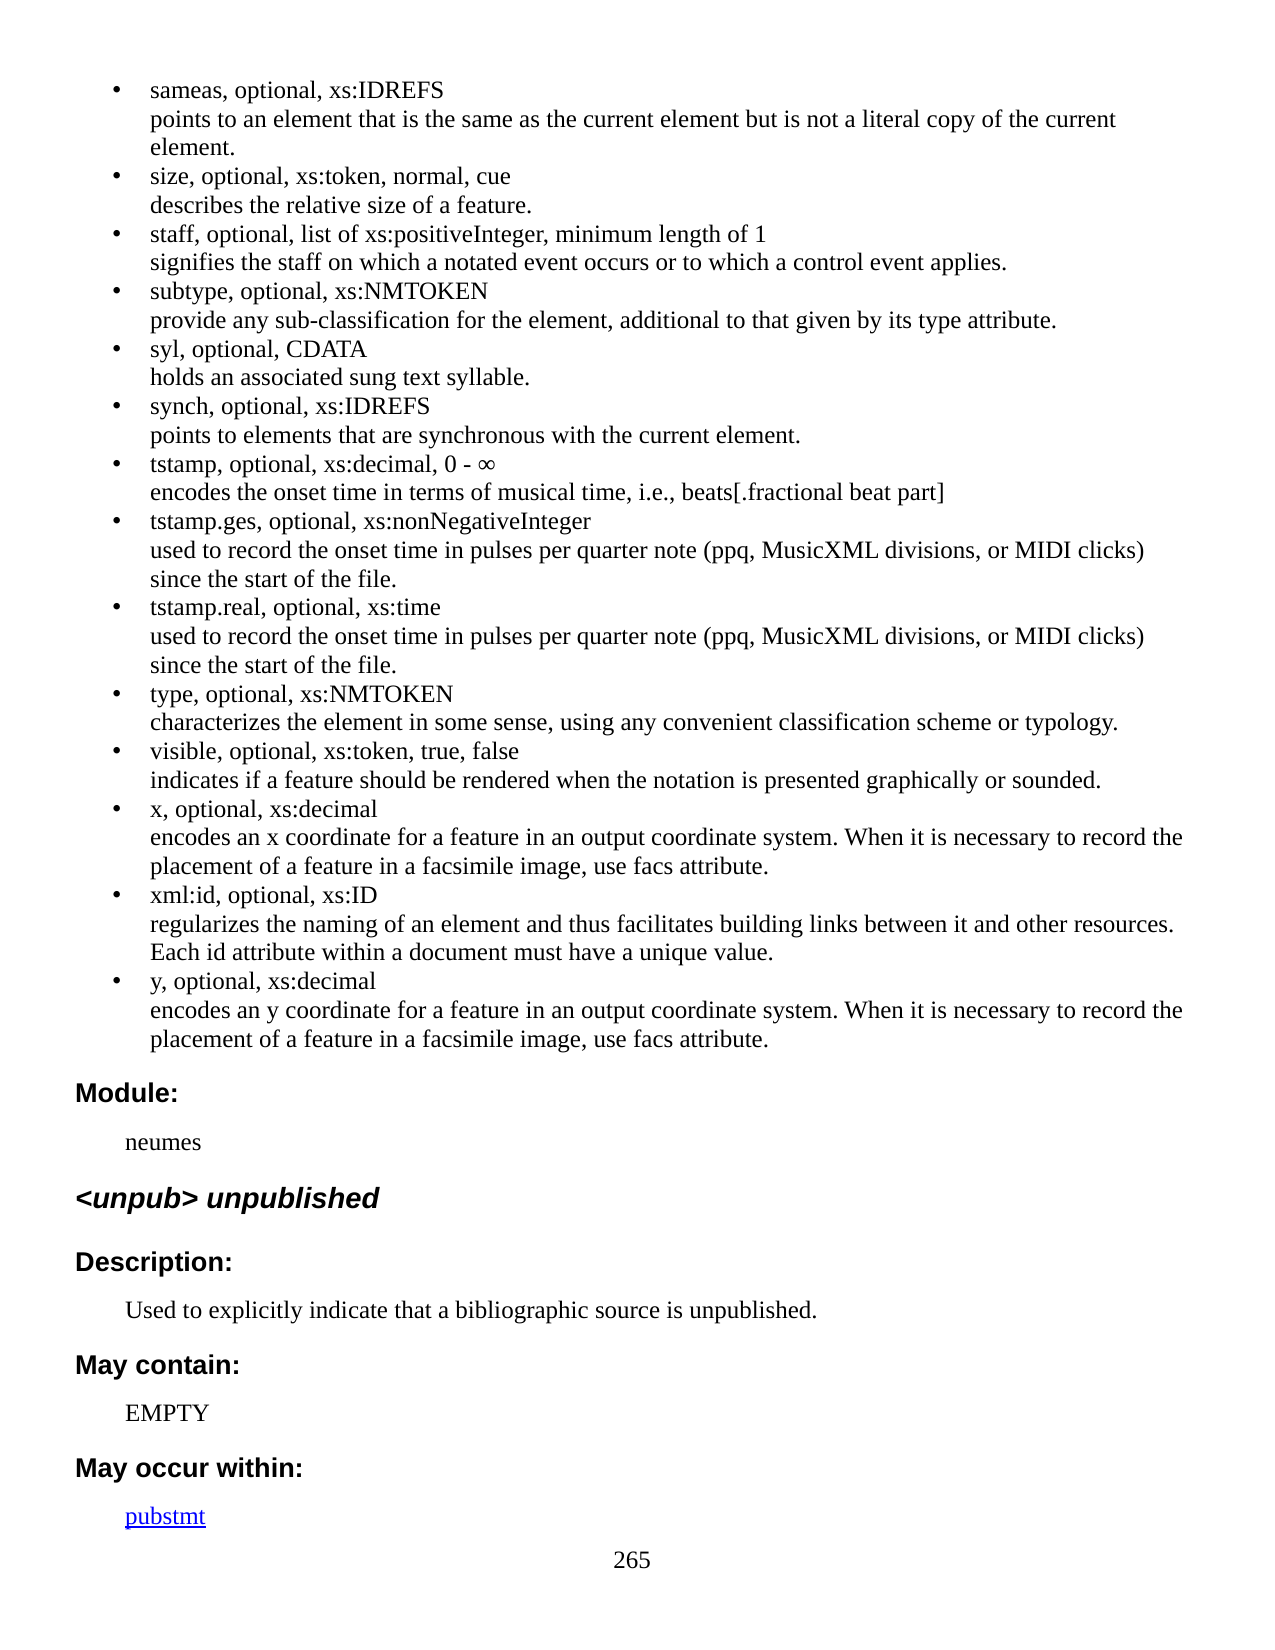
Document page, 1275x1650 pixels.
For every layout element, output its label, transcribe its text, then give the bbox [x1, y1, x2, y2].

list size, optional, xs:token, normal, cue describes the relative size of a feature. [112, 161, 1200, 219]
list y, optional, xs:decimal encodes an y coordinate for a feature in an output coordinate system. When it is necessary to record the placement of a feature in a facsimile image, use facs attribute. [112, 966, 1200, 1052]
subtitle Description: [75, 1246, 1200, 1277]
list xml:id, optional, xs:ID regularizes the naming of an element and thus facilitates building links between it and other resources. Each id attribute within a document must have a unique value. [112, 880, 1200, 966]
text EMPTY [75, 1398, 1200, 1427]
subtitle May occur within: [75, 1452, 1200, 1483]
subtitle <unpub> unpublished [75, 1181, 1200, 1214]
list staff, optional, list of xs:positiveInteger, minimum length of 1 signifies the staff on which a notated event occurs or to which a control event applies. [112, 219, 1200, 276]
text pubstmt [75, 1501, 1200, 1530]
subtitle Module: [75, 1077, 1200, 1109]
list tstamp.real, optional, xs:time used to record the onset time in pulses per quarter note (ppq, MusicXML divisions, or MIDI clicks) since the start of the file. [112, 592, 1200, 679]
list tstamp.ges, optional, xs:nonNegativeInteger used to record the onset time in pulses per quarter note (ppq, MusicXML divisions, or MIDI clicks) since the start of the file. [112, 506, 1200, 592]
text neumes [75, 1127, 1200, 1156]
list sameas, optional, xs:IDREFS points to an element that is the same as the current element but is not a literal copy of the current element. [112, 75, 1200, 161]
subtitle May contain: [75, 1349, 1200, 1380]
list x, optional, xs:decimal encodes an x coordinate for a feature in an output coordinate system. When it is necessary to record the placement of a feature in a facsimile image, use facs attribute. [112, 794, 1200, 880]
list synch, optional, xs:IDREFS points to elements that are synchronous with the current element. [112, 391, 1200, 449]
list tstamp, optional, xs:decimal, 0 - ∞ encodes the onset time in terms of musical time, i.e., beats[.fractional beat part] [112, 449, 1200, 506]
list syl, optional, CDATA holds an associated sung text syllable. [112, 334, 1200, 391]
list subtype, optional, xs:NMTOKEN provide any sub-classification for the element, additional to that given by its type attribute. [112, 276, 1200, 334]
list type, optional, xs:NMTOKEN characterizes the element in some sense, using any convenient classification scheme or typology. [112, 679, 1200, 736]
list visible, optional, xs:token, true, false indicates if a feature should be rendered when the notation is presented graphically or sounded. [112, 736, 1200, 794]
text Used to explicitly indicate that a bibliographic source is unpublished. [75, 1295, 1200, 1324]
